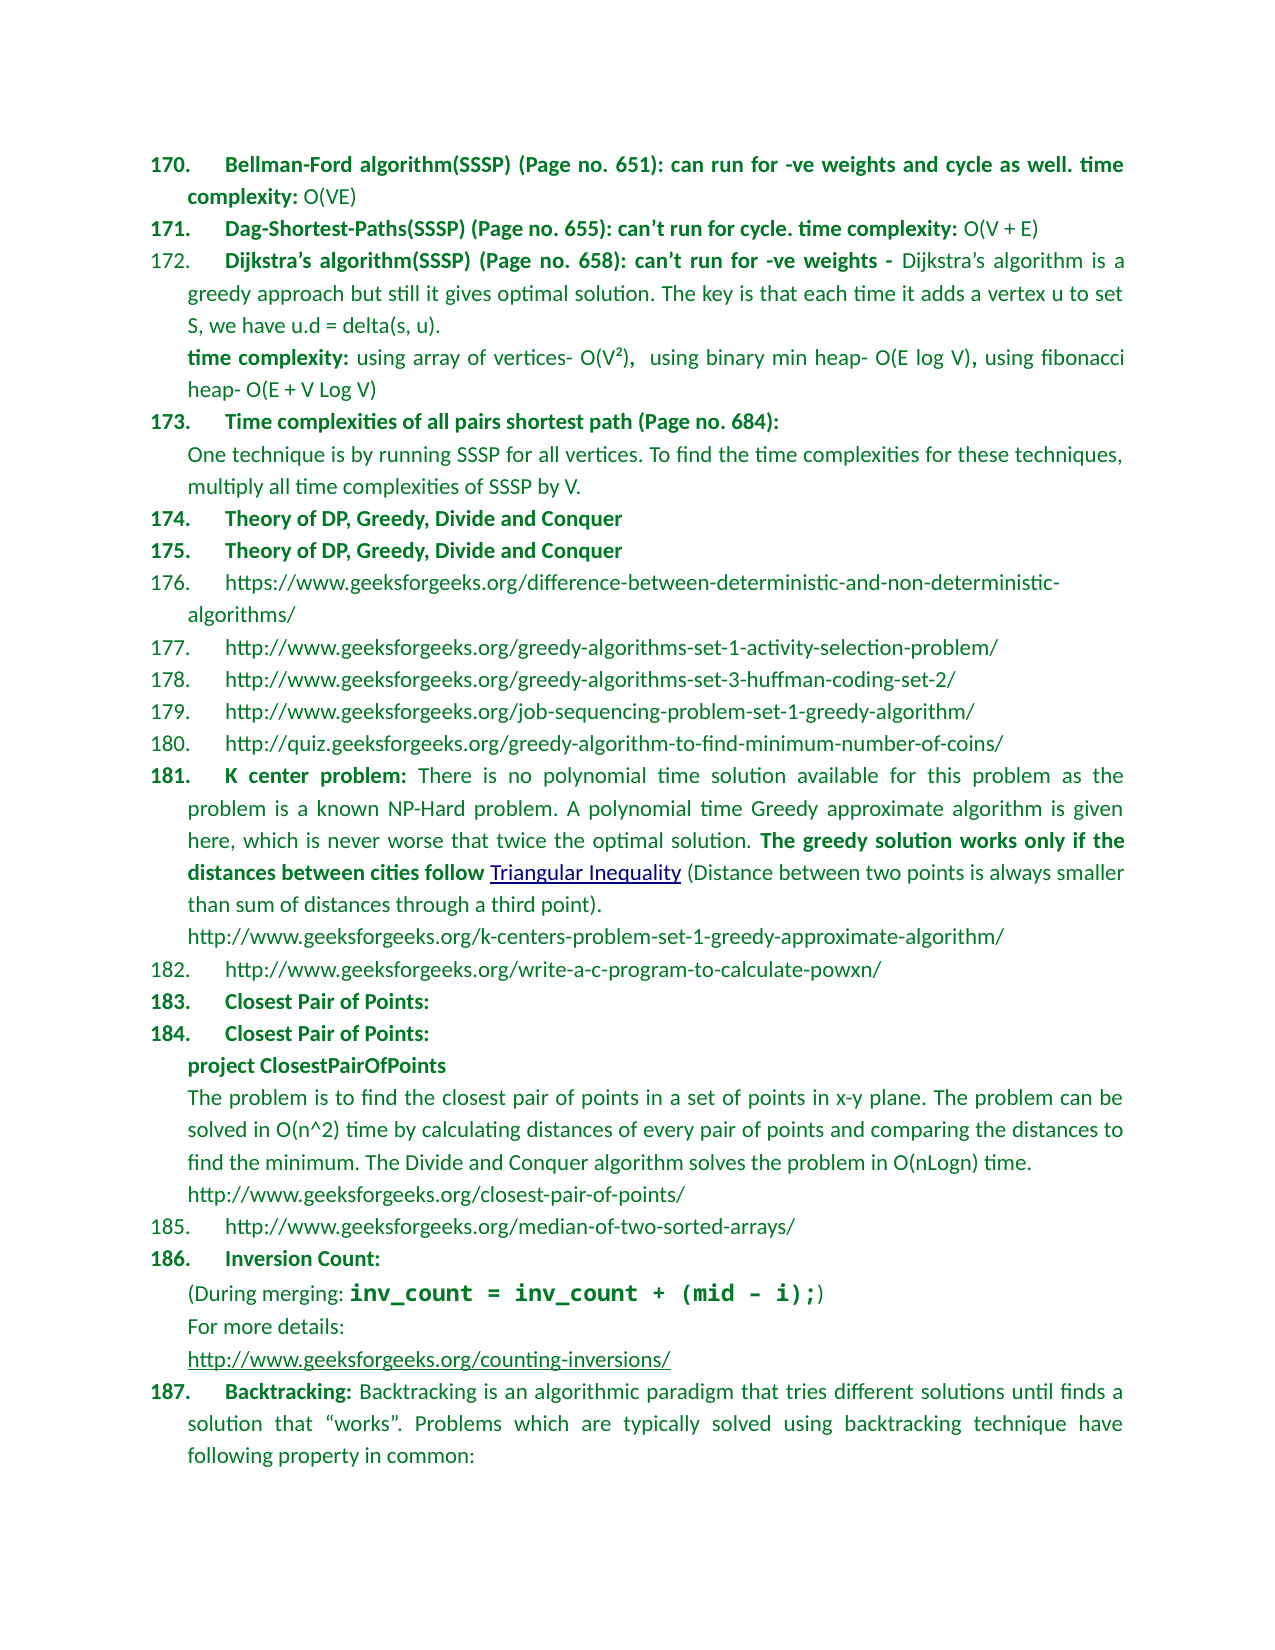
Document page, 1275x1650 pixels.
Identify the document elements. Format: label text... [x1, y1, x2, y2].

list Backtracking: Backtracking is an algorithmic paradigm that tries different solutions until finds a solution that “works”. Problems which are typically solved using backtracking technique have following property in common: [150, 1377, 1125, 1469]
list The problem is to find the closest pair of points in a set of points in x-y plane. The problem can be solved in O(n^2) time by calculating distances of every pair of points and comparing the distances to find the minimum. The Divide and Conquer algorithm solves the problem in O(nLogn) time. [150, 1083, 1125, 1176]
list For more details: [150, 1312, 1125, 1341]
list Dijkstra’s algorithm(SSSP) (Page no. 658): can’t run for -ve weights - Dijkstra’s algorithm is a greedy approach but still it gives optimal solution. The key is that each time it adds a vertex u to set S, we have u.d = delta(s, u). [150, 247, 1125, 339]
list Bellman-Ford algorithm(SSSP) (Page no. 651): can run for -ve weights and cycle as well. time complexity: O(VE) [150, 150, 1125, 210]
list Theory of DP, Greedy, Divide and Conquer [150, 536, 1125, 564]
list One technique is by running SSSP for all vertices. To find the time complexities for these techniques, multiply all time complexities of SSSP by V. [150, 440, 1125, 500]
list (During merging: inv_count = inv_count + (mid – i);) [150, 1277, 1125, 1308]
list time complexity: using array of vertices- O(V2), using binary min heap- O(E log V), using fibonacci heap- O(E + V Log V) [150, 343, 1125, 403]
list http://www.geeksforgeeks.org/job-sequencing-problem-set-1-greedy-algorithm/ [150, 697, 1125, 725]
list Closest Pair of Points: [150, 987, 1125, 1015]
list http://www.geeksforgeeks.org/greedy-algorithms-set-1-activity-selection-problem/ [150, 633, 1125, 661]
list Theory of DP, Greedy, Divide and Conquer [150, 504, 1125, 532]
list Inversion Count: [150, 1244, 1125, 1272]
list http://www.geeksforgeeks.org/k-centers-problem-set-1-greedy-approximate-algorithm/ [150, 922, 1125, 951]
list http://www.geeksforgeeks.org/closest-pair-of-points/ [150, 1180, 1125, 1208]
list http://www.geeksforgeeks.org/counting-inversions/ [150, 1345, 1125, 1373]
list http://www.geeksforgeeks.org/write-a-c-program-to-calculate-powxn/ [150, 955, 1125, 983]
list http://www.geeksforgeeks.org/median-of-two-sorted-arrays/ [150, 1212, 1125, 1240]
list K center problem: There is no polynomial time solution available for this problem as the problem is a known NP-Hard problem. A polynomial time Greedy approximate algorithm is given here, which is never worse that twice the optimal solution. The greedy solution works only if the distances between cities follow Triangular Inequality (Distance between two points is always smaller than sum of distances through a third point). [150, 762, 1125, 918]
list project ClosestPairOfPoints [150, 1051, 1125, 1079]
list Dag-Shortest-Paths(SSSP) (Page no. 655): can’t run for cycle. time complexity: O(V + E) [150, 214, 1125, 242]
list http://www.geeksforgeeks.org/greedy-algorithms-set-3-huffman-coding-set-2/ [150, 665, 1125, 693]
list http://quiz.geeksforgeeks.org/greedy-algorithm-to-find-minimum-number-of-coins/ [150, 729, 1125, 757]
list Closest Pair of Points: [150, 1019, 1125, 1047]
list Time complexities of all pairs shortest path (Page no. 684): [150, 407, 1125, 436]
list https://www.geeksforgeeks.org/difference-between-deterministic-and-non-deterministic-algorithms/ [150, 568, 1125, 629]
